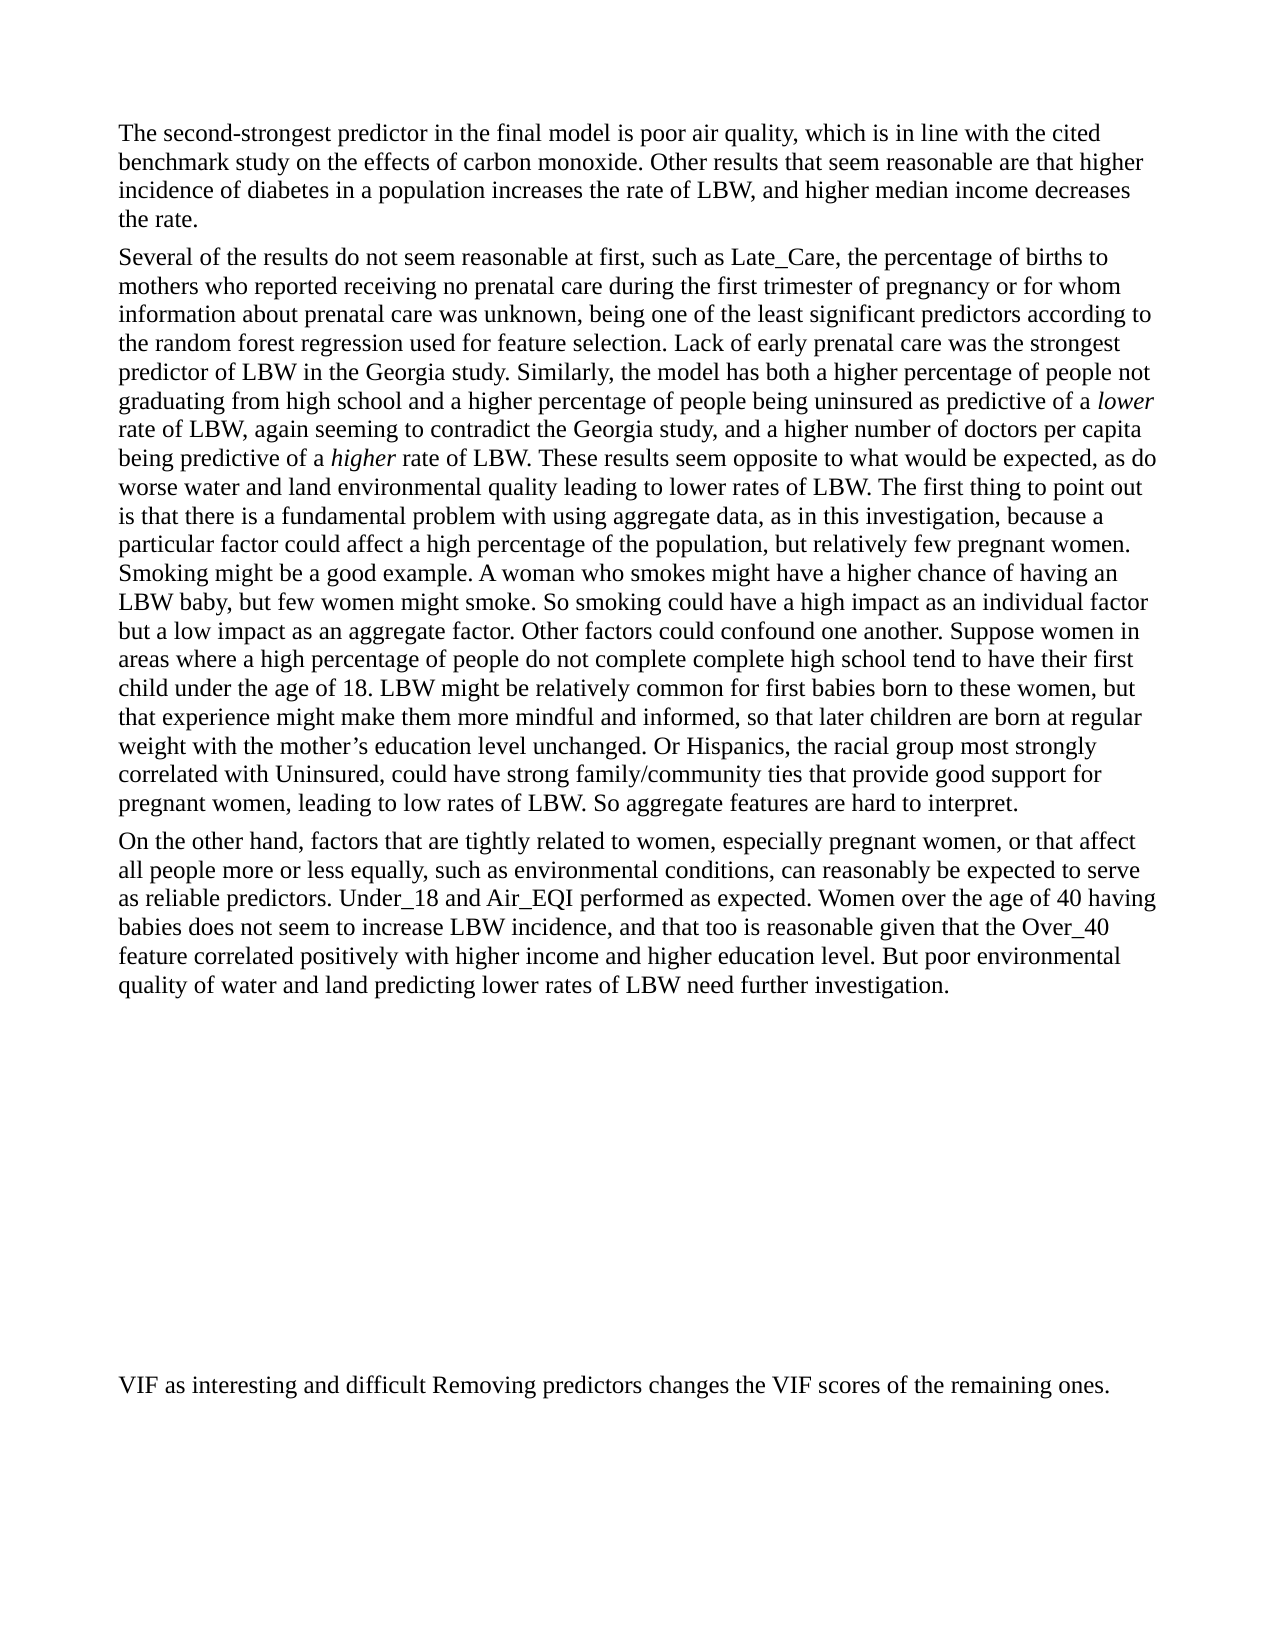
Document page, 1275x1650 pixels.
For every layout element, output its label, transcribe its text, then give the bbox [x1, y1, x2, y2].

text Several of the results do not seem reasonable at first, such as Late_Care, the percentage of births to mothers who reported receiving no prenatal care during the first trimester of pregnancy or for whom information about prenatal care was unknown, being one of the least significant predictors according to the random forest regression used for feature selection. Lack of early prenatal care was the strongest predictor of LBW in the Georgia study. Similarly, the model has both a higher percentage of people not graduating from high school and a higher percentage of people being uninsured as predictive of a lower rate of LBW, again seeming to contradict the Georgia study, and a higher number of doctors per capita being predictive of a higher rate of LBW. These results seem opposite to what would be expected, as do worse water and land environmental quality leading to lower rates of LBW. The first thing to point out is that there is a fundamental problem with using aggregate data, as in this investigation, because a particular factor could affect a high percentage of the population, but relatively few pregnant women. Smoking might be a good example. A woman who smokes might have a higher chance of having an LBW baby, but few women might smoke. So smoking could have a high impact as an individual factor but a low impact as an aggregate factor. Other factors could confound one another. Suppose women in areas where a high percentage of people do not complete complete high school tend to have their first child under the age of 18. LBW might be relatively common for first babies born to these women, but that experience might make them more mindful and informed, so that later children are born at regular weight with the mother’s education level unchanged. Or Hispanics, the racial group most strongly correlated with Uninsured, could have strong family/community ties that provide good support for pregnant women, leading to low rates of LBW. So aggregate features are hard to interpret. [118, 242, 1157, 817]
text VIF as interesting and difficult Removing predictors changes the VIF scores of the remaining ones. [118, 1370, 1157, 1399]
text The second-strongest predictor in the final model is poor air quality, which is in line with the cited benchmark study on the effects of carbon monoxide. Other results that seem reasonable are that higher incidence of diabetes in a population increases the rate of LBW, and higher median income decreases the rate. [118, 118, 1157, 233]
text On the other hand, factors that are tightly related to women, especially pregnant women, or that affect all people more or less equally, such as environmental conditions, can reasonably be expected to serve as reliable predictors. Under_18 and Air_EQI performed as expected. Women over the age of 40 having babies does not seem to increase LBW incidence, and that too is reasonable given that the Over_40 feature correlated positively with higher income and higher education level. But poor environmental quality of water and land predicting lower rates of LBW need further investigation. [118, 826, 1157, 998]
